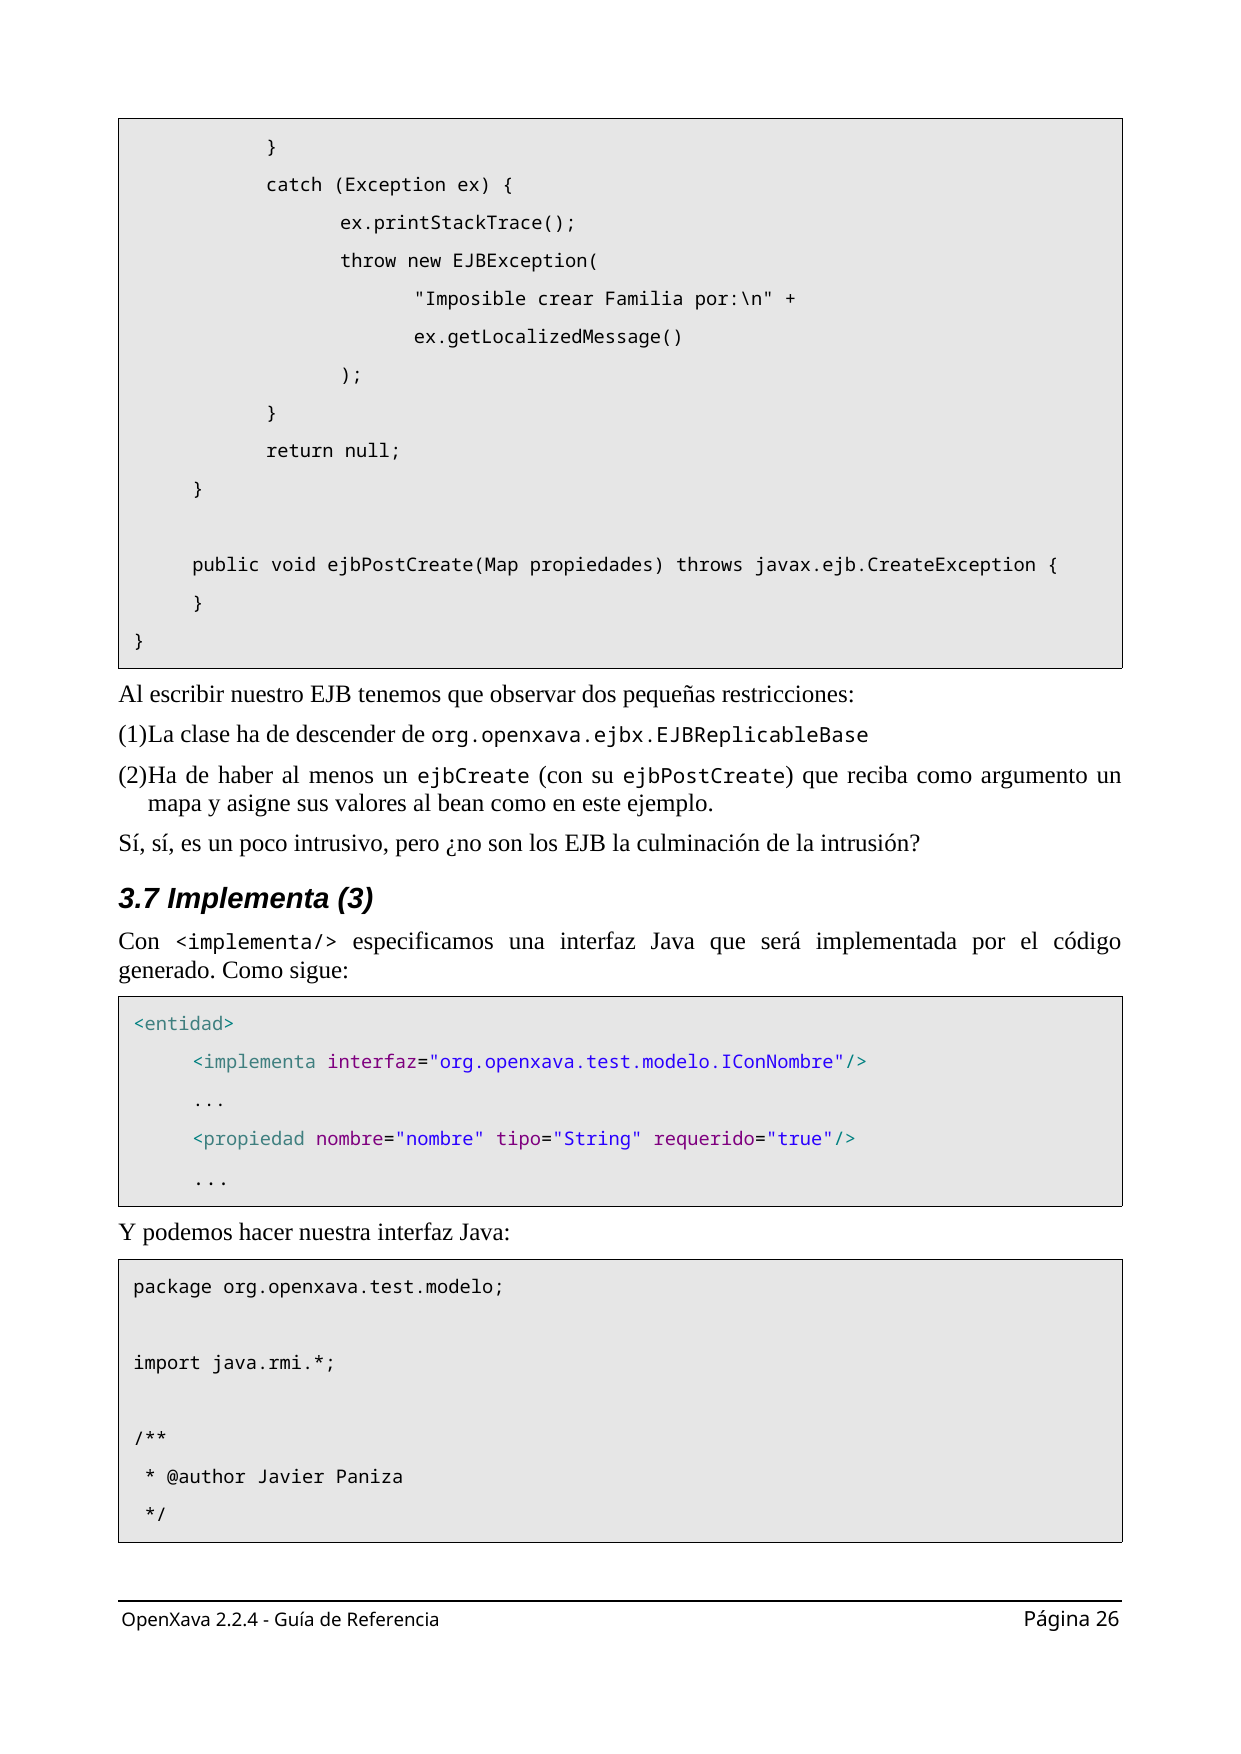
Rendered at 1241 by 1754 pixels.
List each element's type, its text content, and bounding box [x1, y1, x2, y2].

list Ha de haber al menos un ejbCreate (con su ejbPostCreate) que reciba como argumento un mapa y asigne sus valores al bean como en este ejemplo. [118, 761, 1122, 817]
text Al escribir nuestro EJB tenemos que observar dos pequeñas restricciones: [118, 680, 1122, 708]
text return null; [119, 422, 1122, 460]
text <implementa interfaz="org.openxava.test.modelo.IConNombre"/> [119, 1034, 1122, 1072]
text } [119, 612, 1122, 668]
text ... [119, 1148, 1122, 1206]
text * @author Javier Paniza [119, 1449, 1122, 1487]
text } [119, 460, 1122, 498]
text Sí, sí, es un poco intrusivo, pero ¿no son los EJB la culminación de la intrusión? [118, 829, 1122, 857]
text ex.getLocalizedMessage() [119, 308, 1122, 346]
text "Imposible crear Familia por:\n" + [119, 270, 1122, 308]
text /** [119, 1411, 1122, 1449]
list La clase ha de descender de org.openxava.ejbx.EJBReplicableBase [118, 720, 1122, 749]
text catch (Exception ex) { [119, 156, 1122, 194]
text ); [119, 346, 1122, 384]
text package org.openxava.test.modelo; [119, 1260, 1122, 1297]
text import java.rmi.*; [119, 1335, 1122, 1373]
text public void ejbPostCreate(Map propiedades) throws javax.ejb.CreateException { [119, 536, 1122, 574]
text Y podemos hacer nuestra interfaz Java: [118, 1218, 1122, 1246]
text throw new EJBException( [119, 232, 1122, 270]
subtitle Implementa (3) [118, 882, 1122, 915]
text } [119, 119, 1122, 156]
text */ [119, 1487, 1122, 1542]
text ... [119, 1072, 1122, 1110]
text ex.printStackTrace(); [119, 194, 1122, 232]
text } [119, 574, 1122, 612]
text <propiedad nombre="nombre" tipo="String" requerido="true"/> [119, 1110, 1122, 1148]
text Con <implementa/> especificamos una interfaz Java que será implementada por el código generado. Como sigue: [118, 927, 1122, 983]
text } [119, 384, 1122, 422]
text <entidad> [119, 997, 1122, 1034]
